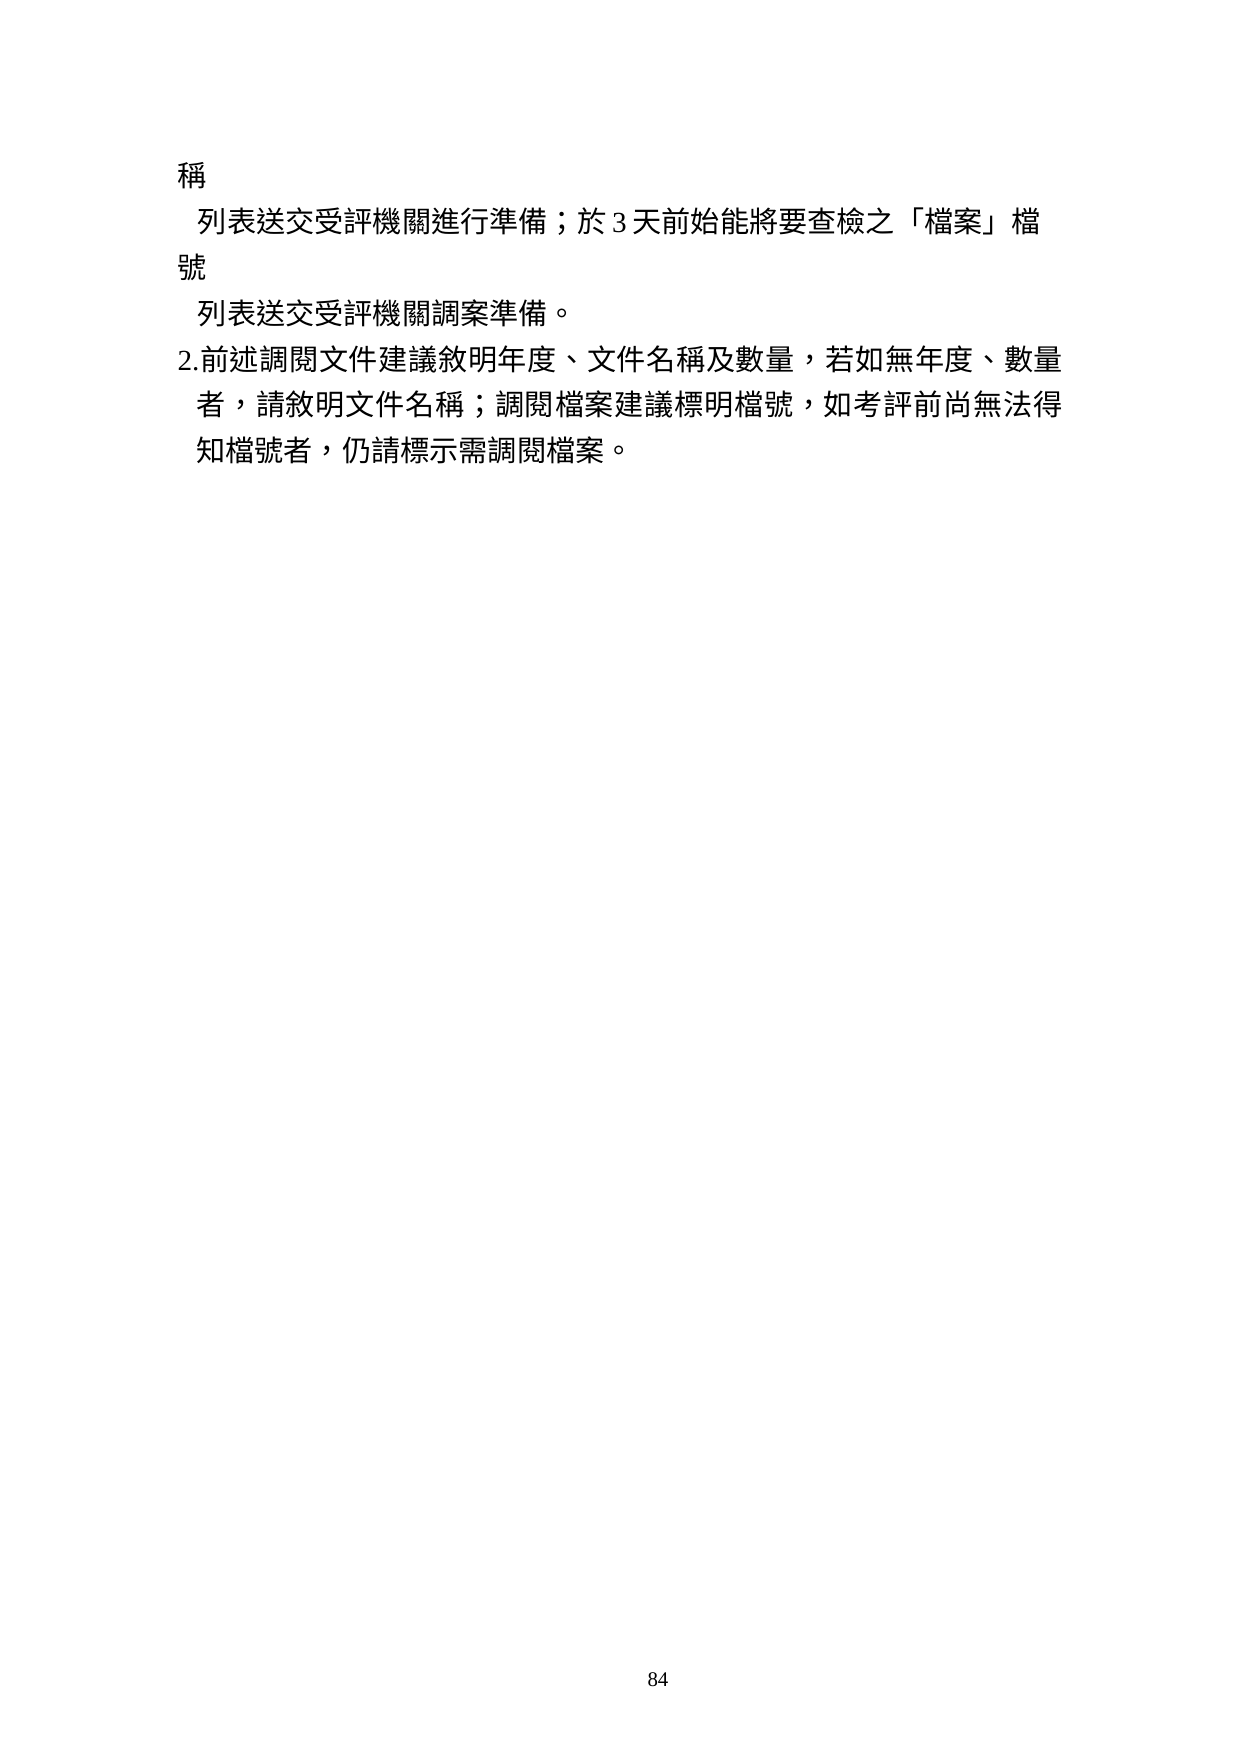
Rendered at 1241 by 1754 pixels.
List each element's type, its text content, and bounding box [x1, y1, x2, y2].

text 2.前述調閱文件建議敘明年度、文件名稱及數量，若如無年度、數量 [177, 333, 1063, 379]
text 稱 [177, 150, 1063, 196]
text 者，請敘明文件名稱；調閱檔案建議標明檔號，如考評前尚無法得知檔號者，仍請標示需調閱檔案。 [196, 379, 1063, 471]
text 列表送交受評機關進行準備；於3天前始能將要查檢之「檔案」檔號 [177, 196, 1063, 287]
text 列表送交受評機關調案準備。 [177, 287, 1063, 333]
